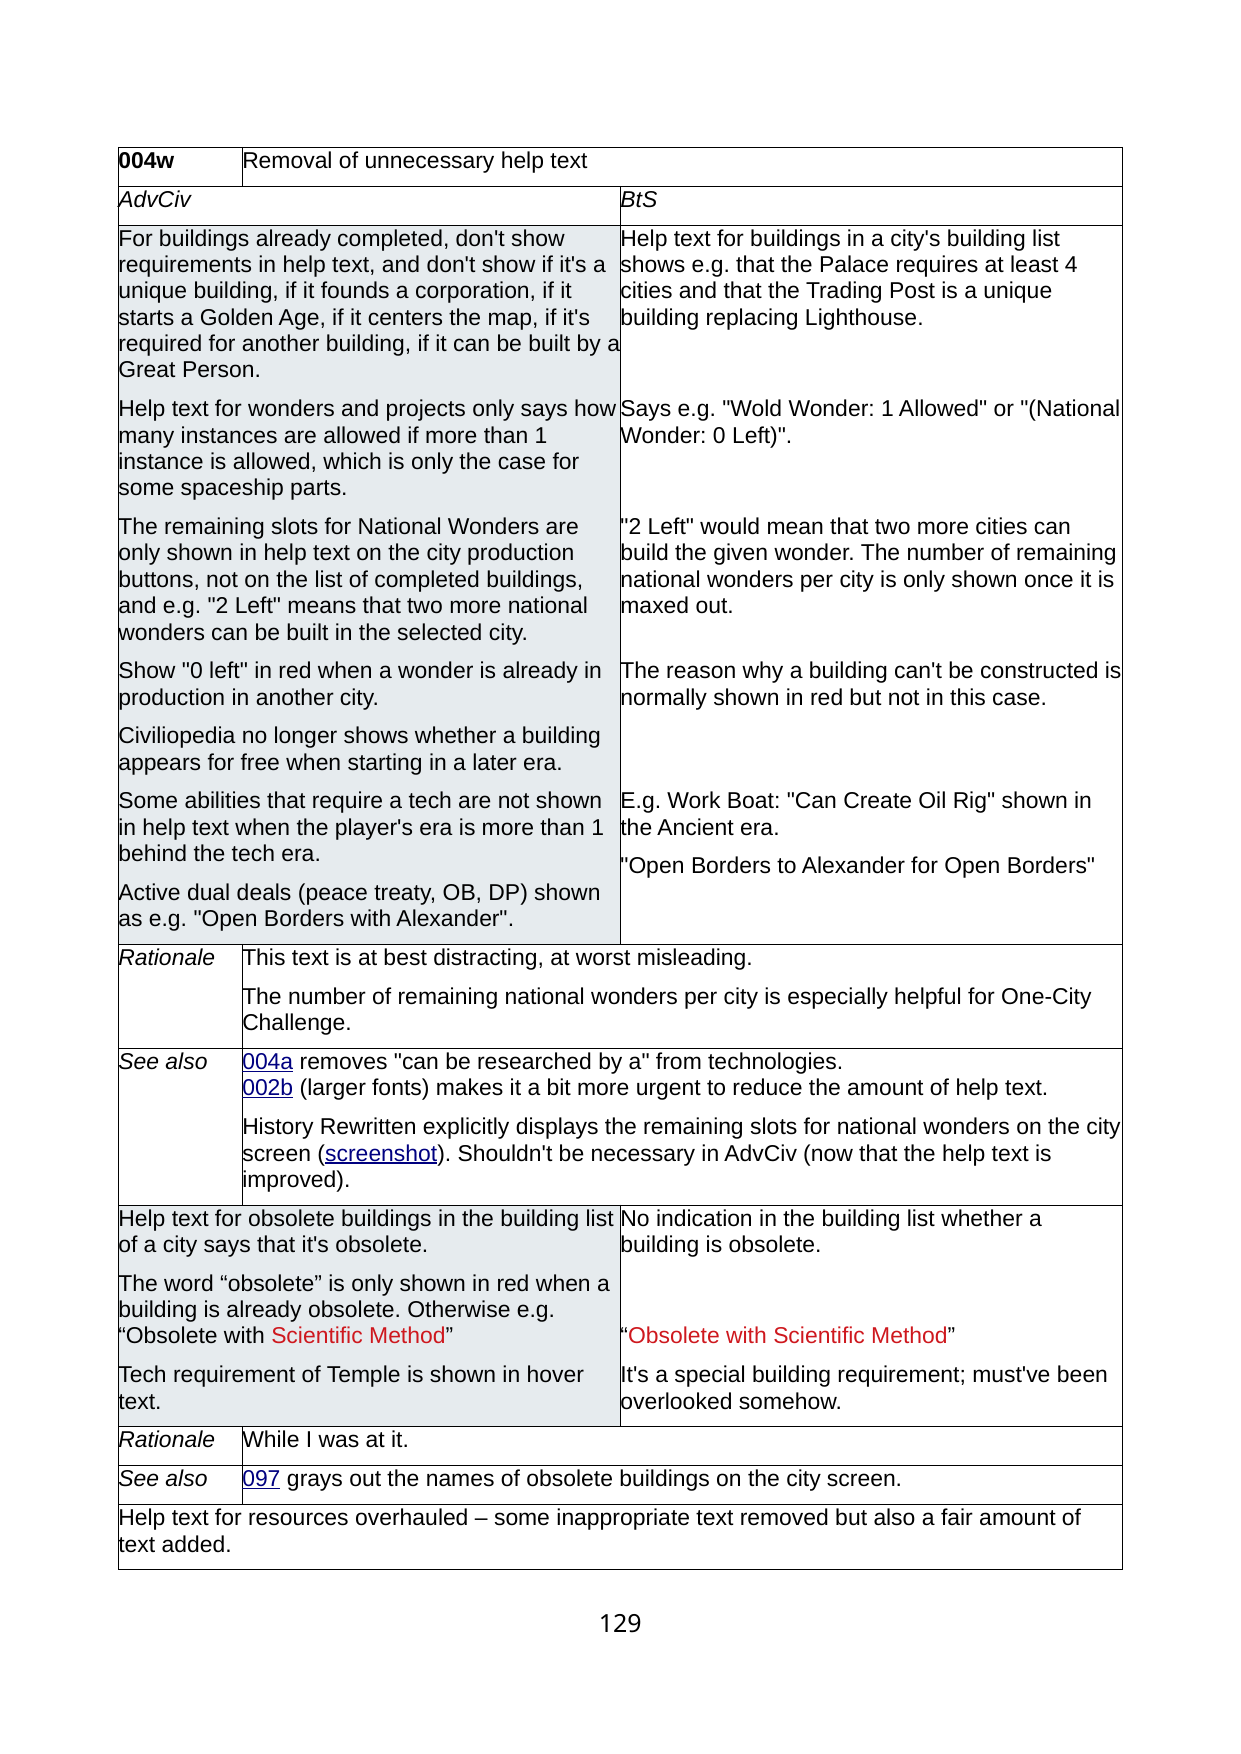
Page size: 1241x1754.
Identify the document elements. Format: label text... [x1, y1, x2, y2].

table_cell Rationale [119, 1427, 242, 1465]
table_cell See also [119, 1466, 242, 1504]
table_header Removal of unnecessary help text [243, 148, 1122, 186]
table_cell For buildings already completed, don't show requirements in help text, and don't show if it's a unique building, if it founds a corporation, if it starts a Golden Age, if it centers the map, if it's required for another building, if it can be built by a Great Person. Help text for wonders and projects only says how many instances are allowed if more than 1 instance is allowed, which is only the case for some spaceship parts. The remaining slots for National Wonders are only shown in help text on the city production buttons, not on the list of completed buildings, and e.g. "2 Left" means that two more national wonders can be built in the selected city. Show "0 left" in red when a wonder is already in production in another city. Civiliopedia no longer shows whether a building appears for free when starting in a later era. Some abilities that require a tech are not shown in help text when the player's era is more than 1 behind the tech era. Active dual deals (peace treaty, OB, DP) shown as e.g. "Open Borders with Alexander". [119, 226, 620, 944]
table_cell Help text for buildings in a city's building list shows e.g. that the Palace requires at least 4 cities and that the Trading Post is a unique building replacing Lighthouse. Says e.g. "Wold Wonder: 1 Allowed" or "(National Wonder: 0 Left)". "2 Left" would mean that two more cities can build the given wonder. The number of remaining national wonders per city is only shown once it is maxed out. The reason why a building can't be constructed is normally shown in red but not in this case. E.g. Work Boat: "Can Create Oil Rig" shown in the Ancient era. "Open Borders to Alexander for Open Borders" [621, 226, 1122, 944]
table_cell AdvCiv [119, 187, 620, 224]
table_cell Rationale [119, 945, 242, 1048]
table_cell See also [119, 1049, 242, 1204]
table_cell BtS [621, 187, 1122, 224]
table_cell Help text for resources overhauled – some inappropriate text removed but also a fair amount of text added. [119, 1505, 1122, 1569]
table_cell This text is at best distracting, at worst misleading. The number of remaining national wonders per city is especially helpful for One-City Challenge. [243, 945, 1122, 1048]
table_cell No indication in the building list whether a building is obsolete. “Obsolete with Scientific Method” It's a special building requirement; must've been overlooked somehow. [621, 1206, 1122, 1426]
table_cell Help text for obsolete buildings in the building list of a city says that it's obsolete. The word “obsolete” is only shown in red when a building is already obsolete. Otherwise e.g. “Obsolete with Scientific Method” Tech requirement of Temple is shown in hover text. [119, 1206, 620, 1426]
table_header 004w [119, 148, 242, 186]
table_cell 097 grays out the names of obsolete buildings on the city screen. [243, 1466, 1122, 1504]
table_cell 004a removes "can be researched by a" from technologies. 002b (larger fonts) makes it a bit more urgent to reduce the amount of help text. History Rewritten explicitly displays the remaining slots for national wonders on the city screen (screenshot). Shouldn't be necessary in AdvCiv (now that the help text is improved). [243, 1049, 1122, 1204]
table_cell While I was at it. [243, 1427, 1122, 1465]
